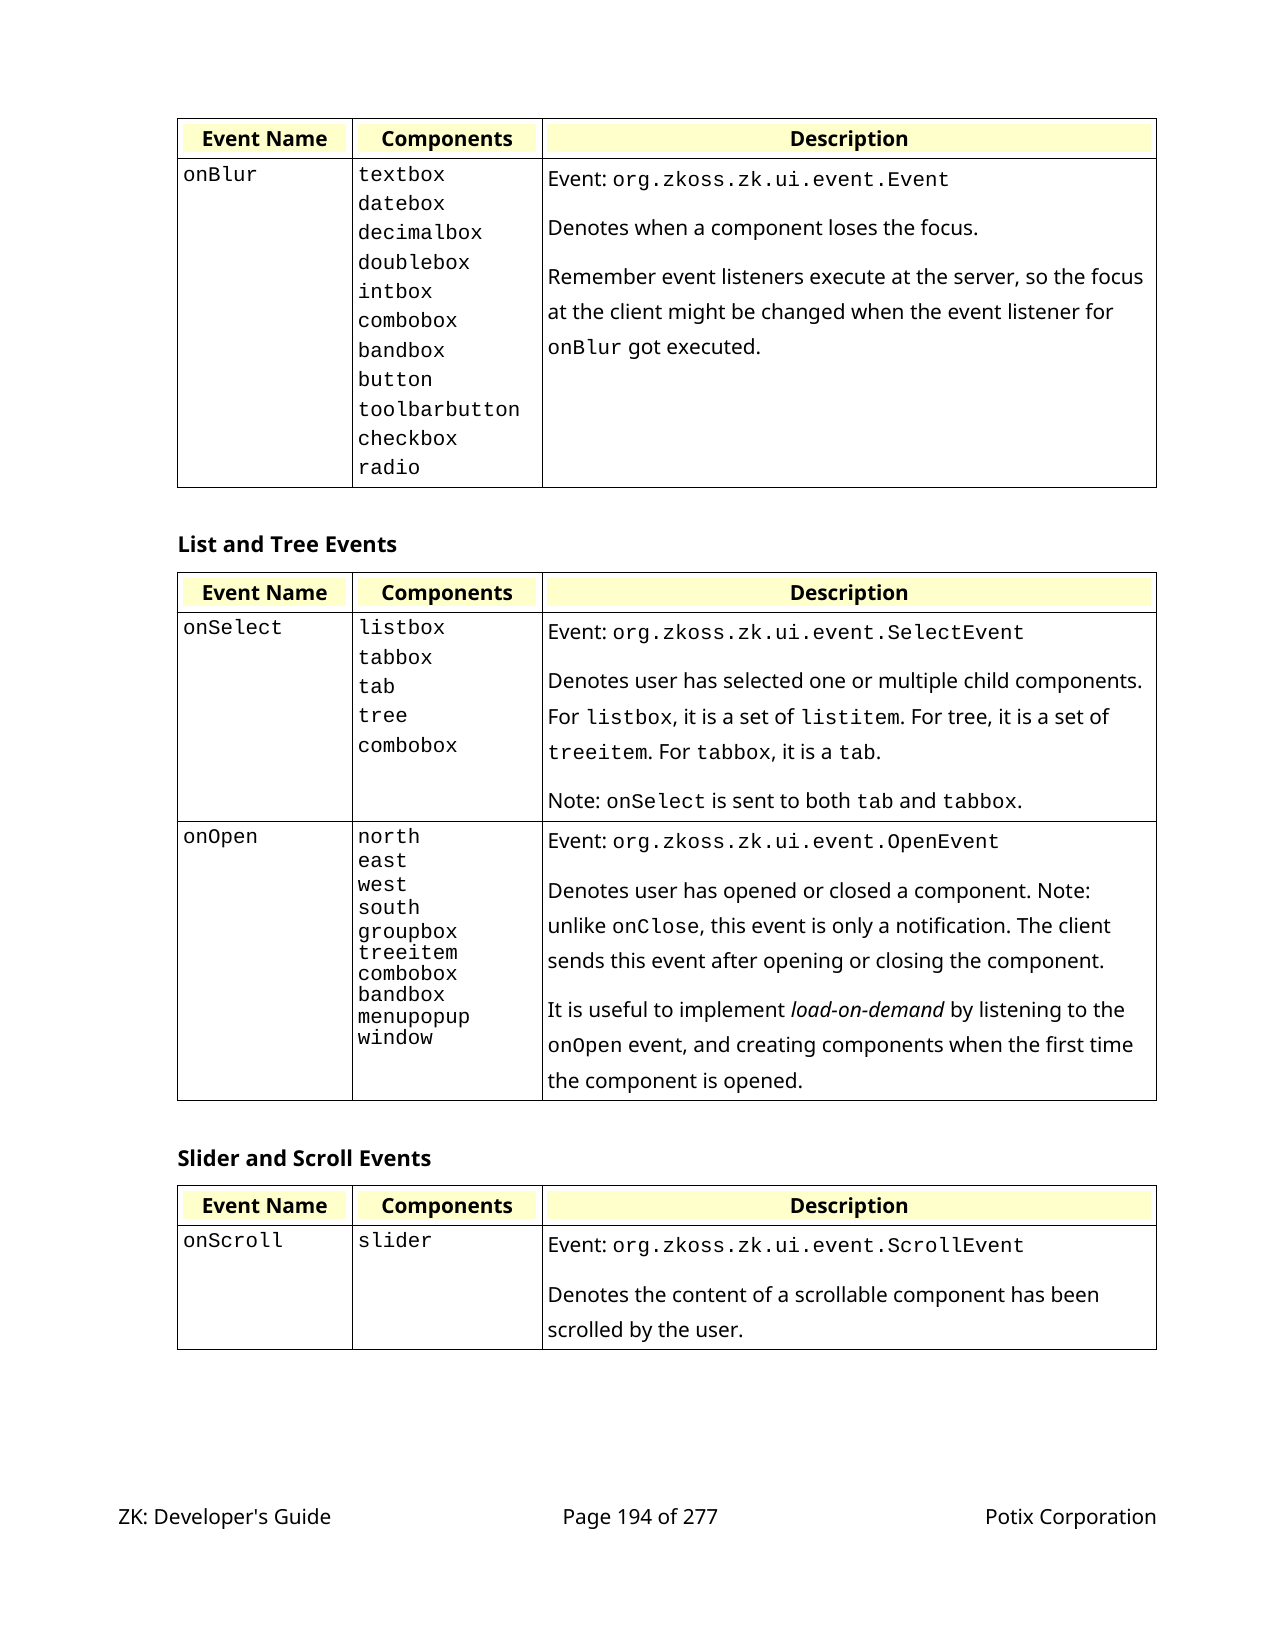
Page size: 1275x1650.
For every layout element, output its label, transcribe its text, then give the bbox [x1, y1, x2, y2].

table_header Components [353, 119, 542, 158]
table_cell north east west south groupbox treeitem combobox bandbox menupopup window [353, 822, 542, 1100]
table_header Components [353, 573, 542, 612]
table_cell onOpen [178, 822, 352, 1100]
table_cell onBlur [178, 159, 352, 487]
table_cell Event: org.zkoss.zk.ui.event.OpenEvent Denotes user has opened or closed a component. Note: unlike onClose, this event is only a notification. The client sends this event after opening or closing the component. It is useful to implement load-on-demand by listening to the onOpen event, and creating components when the first time the component is opened. [543, 822, 1156, 1100]
table_header Description [543, 573, 1156, 612]
table_cell onSelect [178, 613, 352, 821]
table_cell Event: org.zkoss.zk.ui.event.SelectEvent Denotes user has selected one or multiple child components. For listbox, it is a set of listitem. For tree, it is a set of treeitem. For tabbox, it is a tab. Note: onSelect is sent to both tab and tabbox. [543, 613, 1156, 821]
table_header Event Name [178, 1186, 352, 1225]
table_header Description [543, 1186, 1156, 1225]
table_cell listbox tabbox tab tree combobox [353, 613, 542, 821]
table_cell Event: org.zkoss.zk.ui.event.ScrollEvent Denotes the content of a scrollable component has been scrolled by the user. [543, 1226, 1156, 1349]
table_cell onScroll [178, 1226, 352, 1349]
table_cell slider [353, 1226, 542, 1349]
table_header Event Name [178, 573, 352, 612]
subtitle List and Tree Events [177, 529, 1157, 559]
table_cell textbox datebox decimalbox doublebox intbox combobox bandbox button toolbarbutton checkbox radio [353, 159, 542, 487]
table_header Components [353, 1186, 542, 1225]
table_header Event Name [178, 119, 352, 158]
subtitle Slider and Scroll Events [177, 1143, 1157, 1173]
table_header Description [543, 119, 1156, 158]
table_cell Event: org.zkoss.zk.ui.event.Event Denotes when a component loses the focus. Remember event listeners execute at the server, so the focus at the client might be changed when the event listener for onBlur got executed. [543, 159, 1156, 487]
